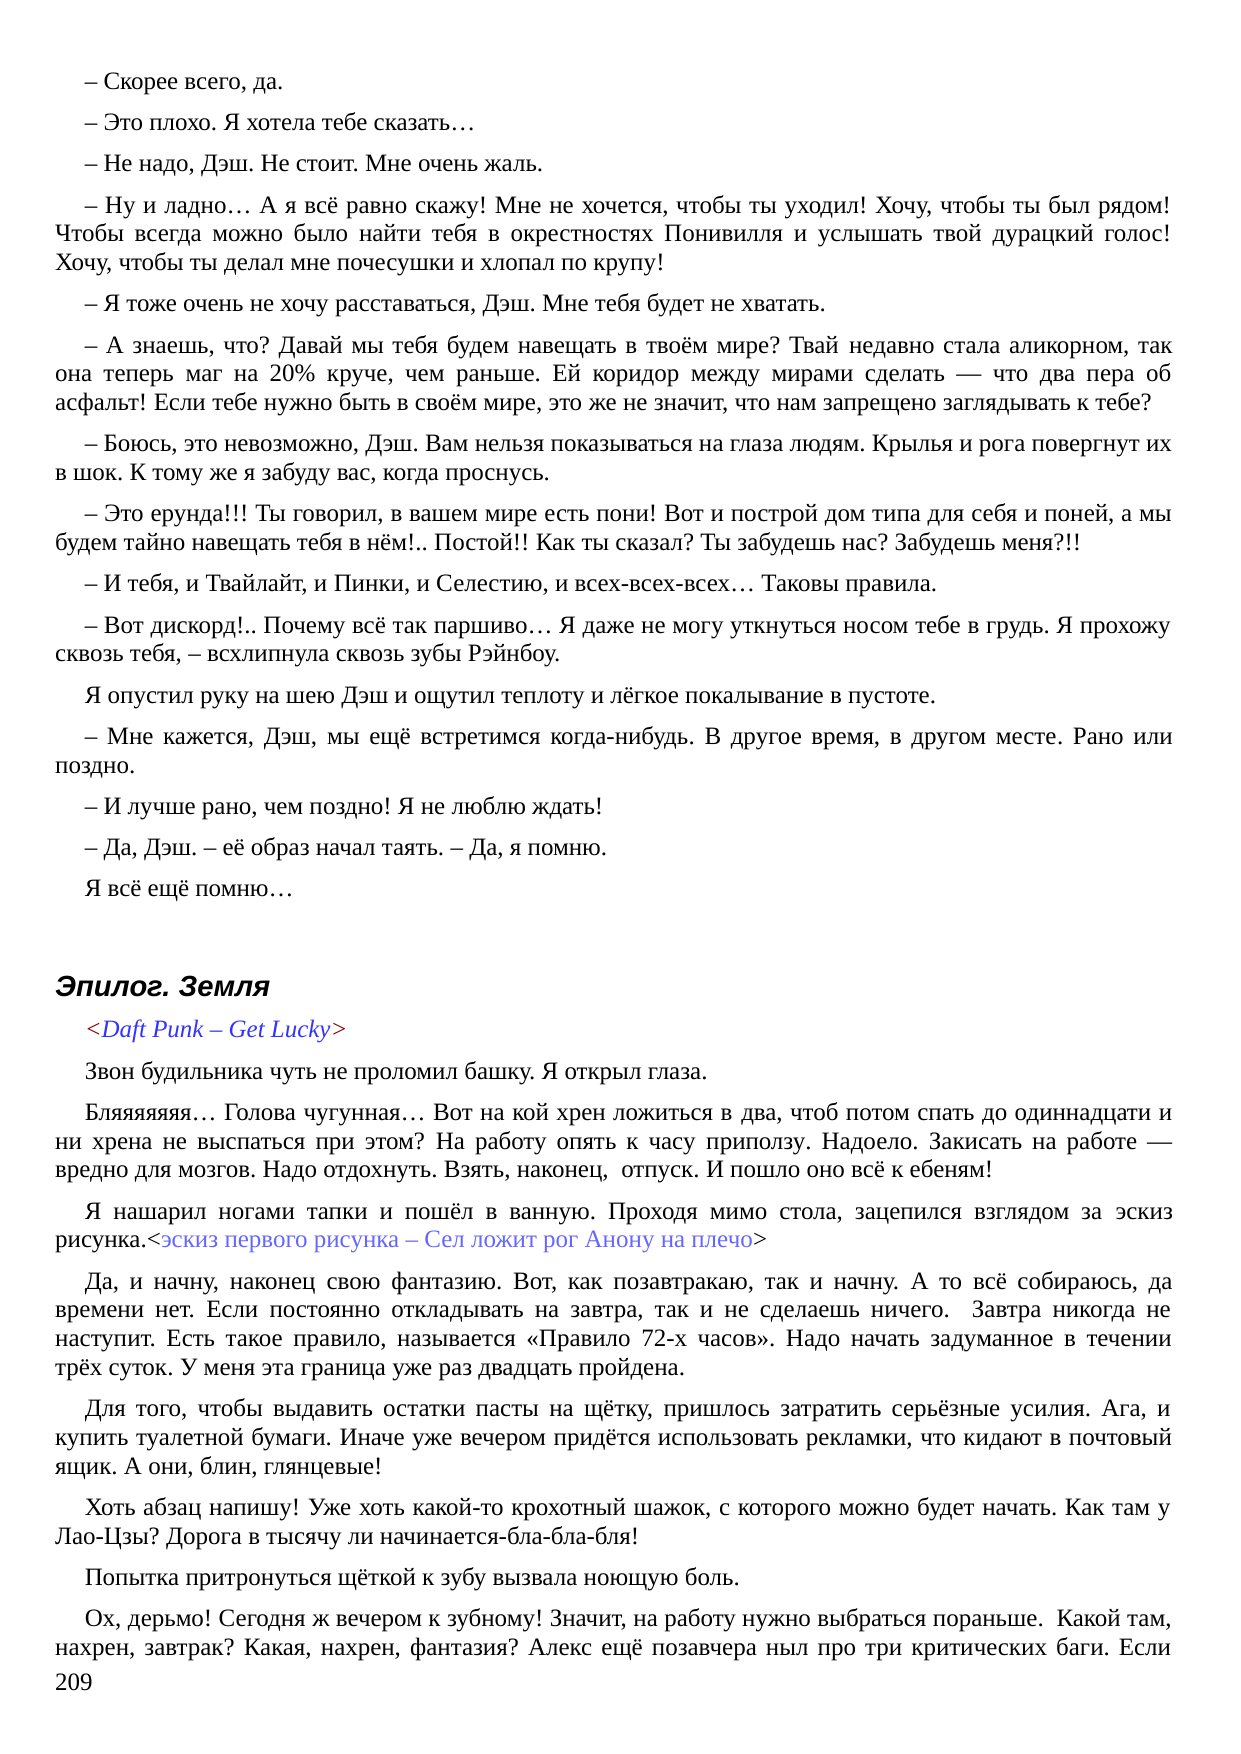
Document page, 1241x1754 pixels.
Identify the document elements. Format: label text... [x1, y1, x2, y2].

text – И лучше рано, чем поздно! Я не люблю ждать! [55, 791, 1173, 820]
text – Мне кажется, Дэш, мы ещё встретимся когда-нибудь. В другое время, в другом месте. Рано или поздно. [55, 721, 1173, 778]
text Ох, дерьмо! Сегодня ж вечером к зубному! Значит, на работу нужно выбраться пораньше. Какой там, нахрен, завтрак? Какая, нахрен, фантазия? Алекс ещё позавчера ныл про три критических баги. Если [55, 1603, 1173, 1661]
text Звон будильника чуть не проломил башку. Я открыл глаза. [55, 1056, 1173, 1084]
text Я всё ещё помню… [55, 873, 1173, 902]
text <Daft Punk – Get Lucky> [55, 1014, 1173, 1043]
text – Это ерунда!!! Ты говорил, в вашем мире есть пони! Вот и построй дом типа для себя и поней, а мы будем тайно навещать тебя в нём!.. Постой!! Как ты сказал? Ты забудешь нас? Забудешь меня?!! [55, 498, 1173, 556]
text Для того, чтобы выдавить остатки пасты на щётку, пришлось затратить серьёзные усилия. Ага, и купить туалетной бумаги. Иначе уже вечером придётся использовать рекламки, что кидают в почтовый ящик. А они, блин, глянцевые! [55, 1393, 1173, 1479]
text – И тебя, и Твайлайт, и Пинки, и Селестию, и всех-всех-всех… Таковы правила. [55, 568, 1173, 597]
subtitle Эпилог. Земля [55, 968, 1173, 1002]
text Да, и начну, наконец свою фантазию. Вот, как позавтракаю, так и начну. А то всё собираюсь, да времени нет. Если постоянно откладывать на завтра, так и не сделаешь ничего. Завтра никогда не наступит. Есть такое правило, называется «Правило 72-х часов». Надо начать задуманное в течении трёх суток. У меня эта граница уже раз двадцать пройдена. [55, 1266, 1173, 1381]
text – Это плохо. Я хотела тебе сказать… [55, 107, 1173, 136]
text – Вот дискорд!.. Почему всё так паршиво… Я даже не могу уткнуться носом тебе в грудь. Я прохожу сквозь тебя, – всхлипнула сквозь зубы Рэйнбоу. [55, 610, 1173, 667]
text Хоть абзац напишу! Уже хоть какой-то крохотный шажок, с которого можно будет начать. Как там у Лао-Цзы? Дорога в тысячу ли начинается-бла-бла-бля! [55, 1492, 1173, 1549]
text – А знаешь, что? Давай мы тебя будем навещать в твоём мире? Твай недавно стала аликорном, так она теперь маг на 20% круче, чем раньше. Ей коридор между мирами сделать — что два пера об асфальт! Если тебе нужно быть в своём мире, это же не значит, что нам запрещено заглядывать к тебе? [55, 330, 1173, 416]
text – Скорее всего, да. [55, 66, 1173, 95]
text – Я тоже очень не хочу расставаться, Дэш. Мне тебя будет не хватать. [55, 288, 1173, 317]
text – Да, Дэш. – её образ начал таять. – Да, я помню. [55, 832, 1173, 861]
text – Не надо, Дэш. Не стоит. Мне очень жаль. [55, 148, 1173, 177]
text Я нашарил ногами тапки и пошёл в ванную. Проходя мимо стола, зацепился взглядом за эскиз рисунка.<эскиз первого рисунка – Сел ложит рог Анону на плечо> [55, 1196, 1173, 1253]
text – Ну и ладно… А я всё равно скажу! Мне не хочется, чтобы ты уходил! Хочу, чтобы ты был рядом! Чтобы всегда можно было найти тебя в окрестностях Понивилля и услышать твой дурацкий голос! Хочу, чтобы ты делал мне почесушки и хлопал по крупу! [55, 190, 1173, 276]
text – Боюсь, это невозможно, Дэш. Вам нельзя показываться на глаза людям. Крылья и рога повергнут их в шок. К тому же я забуду вас, когда проснусь. [55, 428, 1173, 486]
text Попытка притронуться щёткой к зубу вызвала ноющую боль. [55, 1562, 1173, 1591]
text Бляяяяяяя… Голова чугунная… Вот на кой хрен ложиться в два, чтоб потом спать до одиннадцати и ни хрена не выспаться при этом? На работу опять к часу приползу. Надоело. Закисать на работе — вредно для мозгов. Надо отдохнуть. Взять, наконец, отпуск. И пошло оно всё к ебеням! [55, 1097, 1173, 1183]
text Я опустил руку на шею Дэш и ощутил теплоту и лёгкое покалывание в пустоте. [55, 680, 1173, 708]
